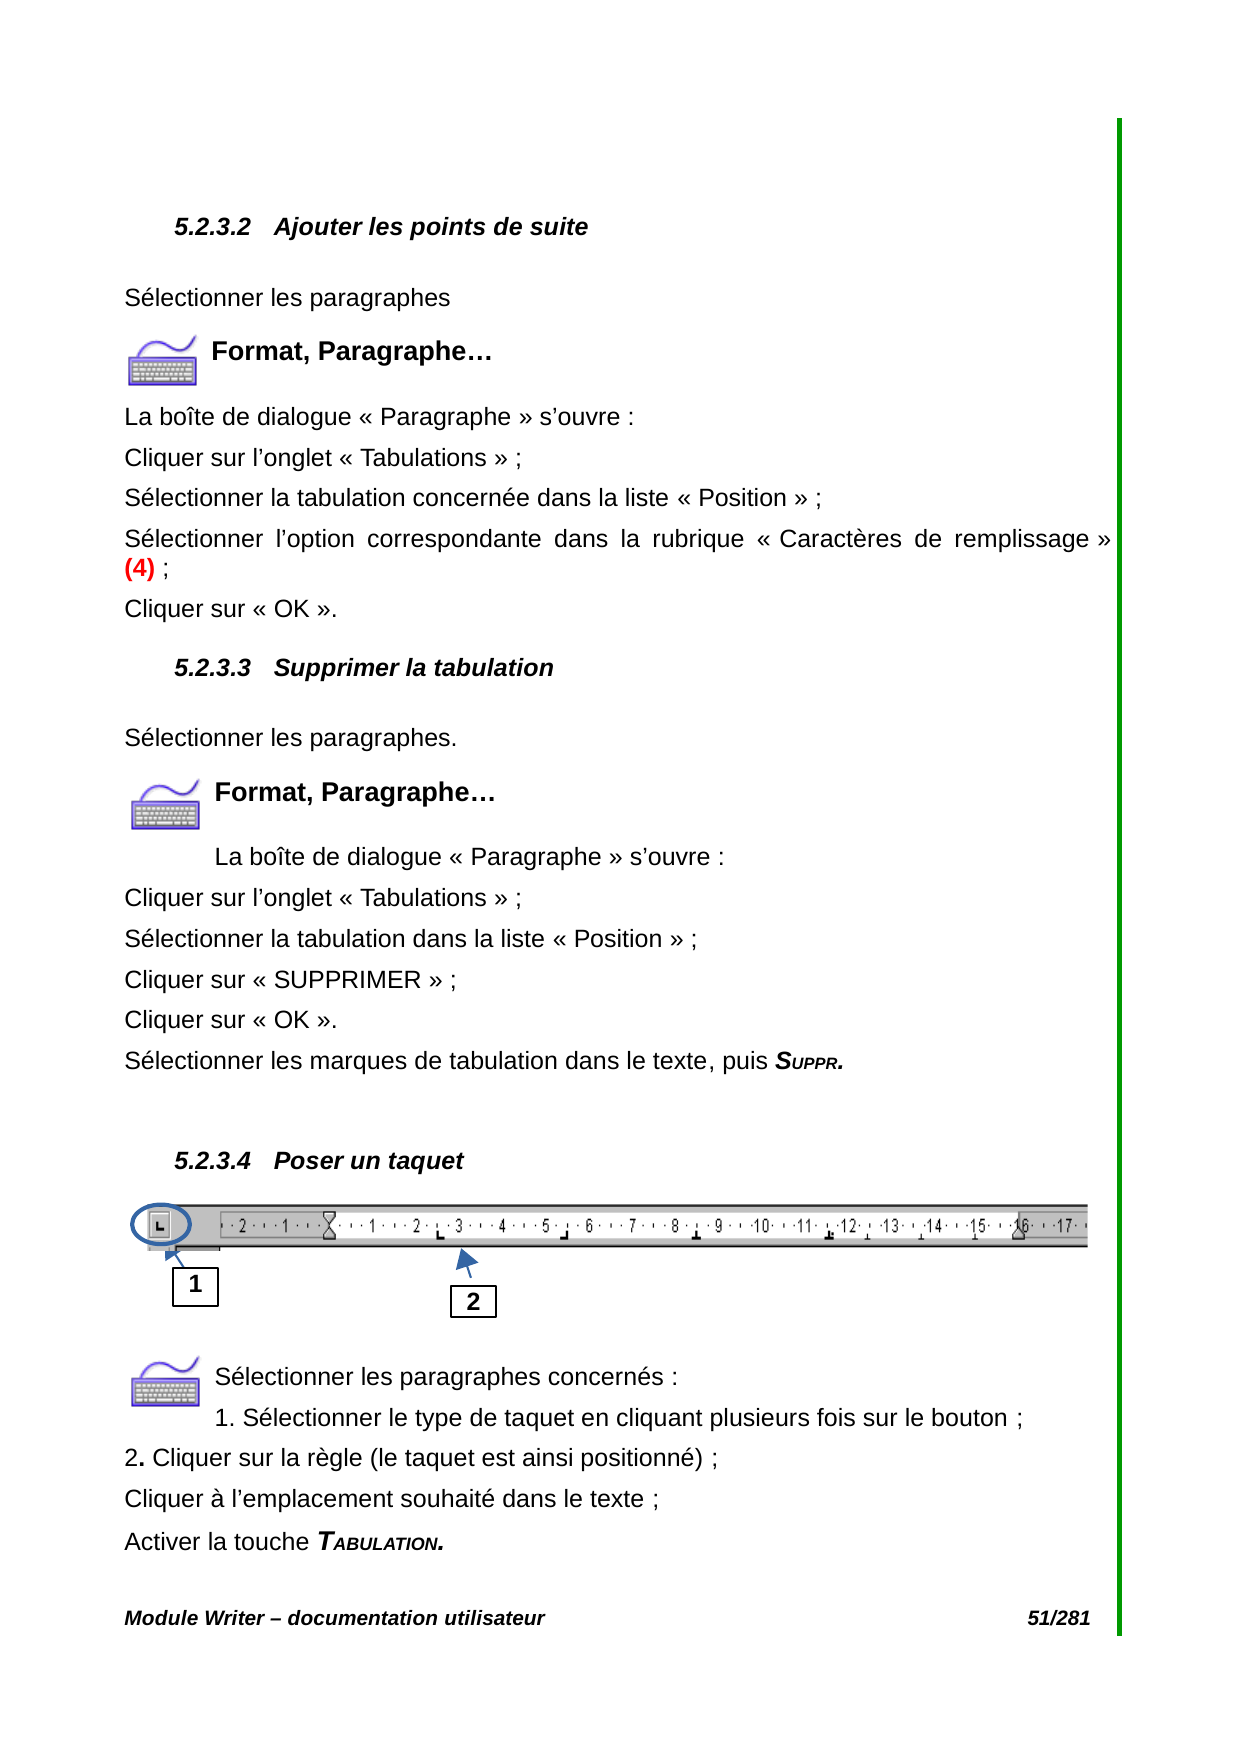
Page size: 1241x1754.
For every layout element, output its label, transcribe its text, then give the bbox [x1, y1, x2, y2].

text 1. Sélectionner le type de taquet en cliquant plusieurs fois sur le bouton ; [124, 1402, 1111, 1431]
text Format, Paragraphe… [203, 776, 1111, 807]
text Cliquer sur l’onglet « Tabulations » ; [124, 442, 1111, 471]
picture [127, 1345, 203, 1421]
text Cliquer sur « OK ». [124, 594, 1111, 623]
text Sélectionner la tabulation dans la liste « Position » ; [124, 924, 1111, 953]
picture [127, 768, 203, 844]
text La boîte de dialogue « Paragraphe » s’ouvre : [124, 402, 1111, 431]
text La boîte de dialogue « Paragraphe » s’ouvre : [124, 842, 1111, 871]
text Cliquer sur « SUPPRIMER » ; [124, 964, 1111, 993]
text Cliquer sur l’onglet « Tabulations » ; [124, 883, 1111, 912]
text Activer la touche Tabulation. [124, 1525, 1111, 1556]
text Sélectionner la tabulation concernée dans la liste « Position » ; [124, 483, 1111, 512]
subtitle Ajouter les points de suite [174, 212, 1111, 241]
text Sélectionner les paragraphes. [124, 723, 1111, 752]
text Sélectionner les marques de tabulation dans le texte, puis Suppr. [124, 1046, 1111, 1075]
text 2. Cliquer sur la règle (le taquet est ainsi positionné) ; [124, 1443, 1111, 1472]
text Sélectionner les paragraphes [124, 282, 1111, 311]
text Format, Paragraphe… [200, 335, 1111, 366]
picture [124, 324, 200, 400]
subtitle Poser un taquet [174, 1146, 1111, 1174]
text Cliquer à l’emplacement souhaité dans le texte ; [124, 1484, 1111, 1513]
text Sélectionner l’option correspondante dans la rubrique « Caractères de remplissage » (4) ; [124, 524, 1111, 582]
subtitle Supprimer la tabulation [174, 652, 1111, 682]
text Sélectionner les paragraphes concernés : [203, 1362, 1111, 1391]
text Cliquer sur « OK ». [124, 1005, 1111, 1034]
